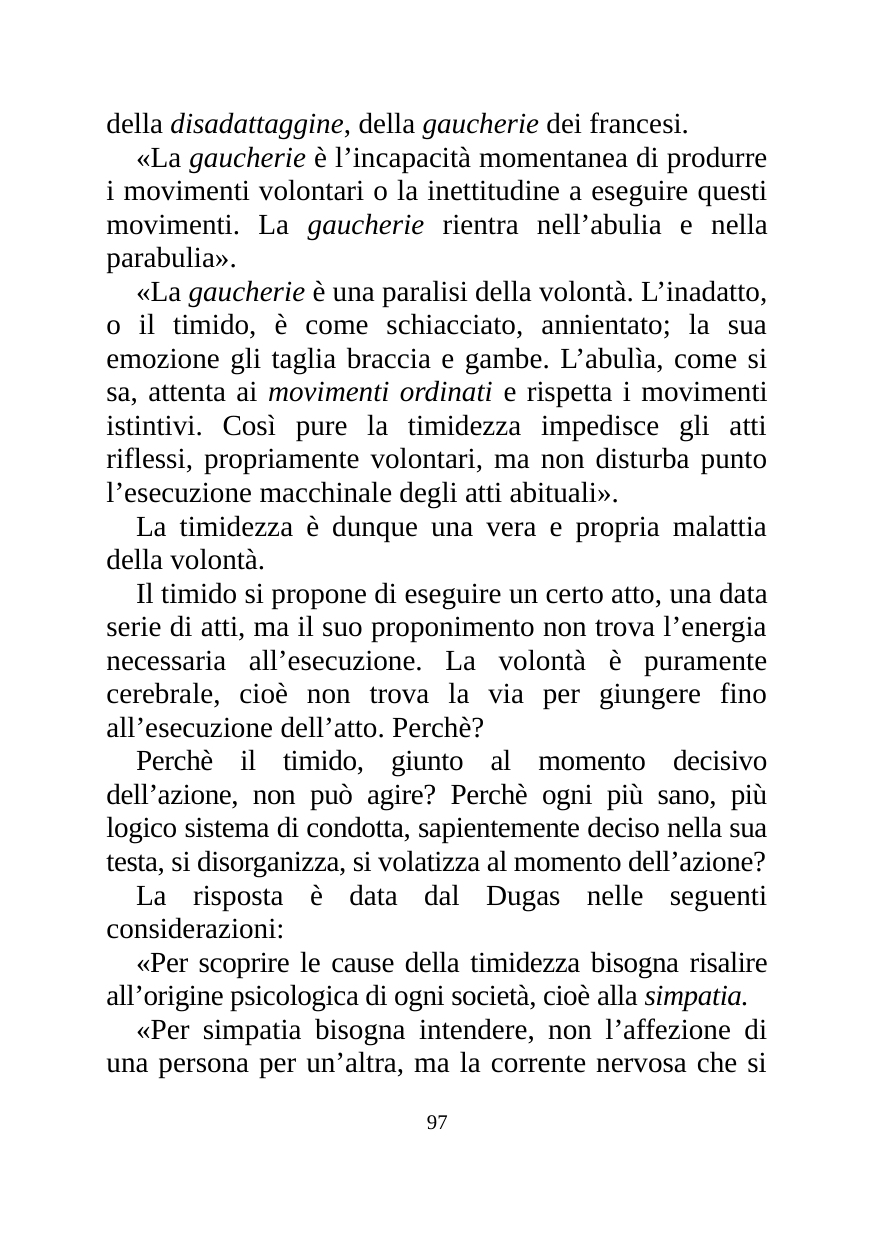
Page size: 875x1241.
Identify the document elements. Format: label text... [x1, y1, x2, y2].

text «Per simpatia bisogna intendere, non l’affezione di una persona per un’altra, ma la corrente nervosa che si [106, 1012, 768, 1079]
text «La gaucherie è l’incapacità momentanea di produrre i movimenti volontari o la inettitudine a eseguire questi movimenti. La gaucherie rientra nell’abulia e nella parabulia». [106, 140, 768, 274]
text della disadattaggine, della gaucherie dei francesi. [106, 106, 768, 140]
text «Per scoprire le cause della timidezza bisogna risalire all’origine psicologica di ogni società, cioè alla simpatia. [106, 945, 768, 1012]
text Perchè il timido, giunto al momento decisivo dell’azione, non può agire? Perchè ogni più sano, più logico sistema di condotta, sapientemente deciso nella sua testa, si disorganizza, si volatizza al momento dell’azione? [106, 743, 768, 878]
text La risposta è data dal Dugas nelle seguenti considerazioni: [106, 878, 768, 945]
text La timidezza è dunque una vera e propria malattia della volontà. [106, 509, 768, 576]
text Il timido si propone di eseguire un certo atto, una data serie di atti, ma il suo proponimento non trova l’energia necessaria all’esecuzione. La volontà è puramente cerebrale, cioè non trova la via per giungere fino all’esecuzione dell’atto. Perchè? [106, 576, 768, 743]
text «La gaucherie è una paralisi della volontà. L’inadatto, o il timido, è come schiacciato, annientato; la sua emozione gli taglia braccia e gambe. L’abulìa, come si sa, attenta ai movimenti ordinati e rispetta i movimenti istintivi. Così pure la timidezza impedisce gli atti riflessi, propriamente volontari, ma non disturba punto l’esecuzione macchinale degli atti abituali». [106, 274, 768, 509]
